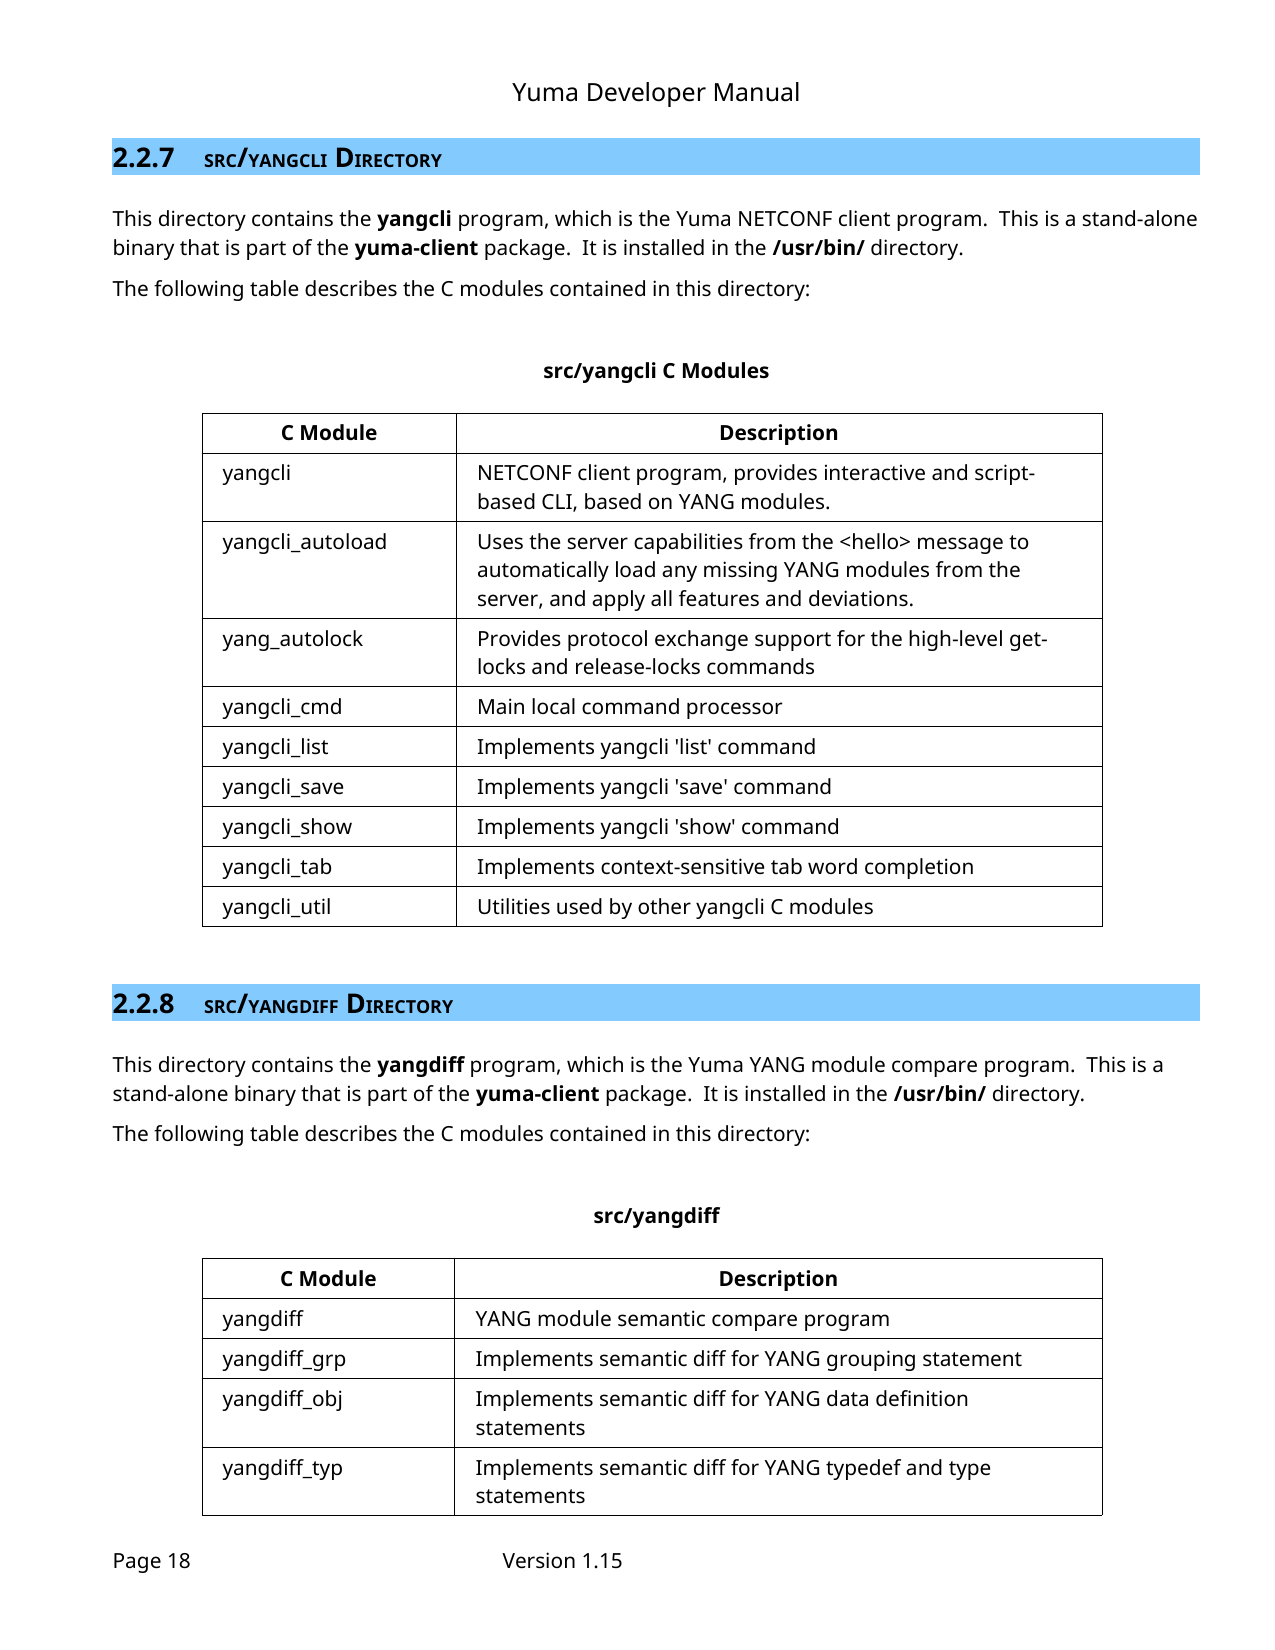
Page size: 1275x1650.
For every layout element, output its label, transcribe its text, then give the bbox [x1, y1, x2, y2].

table_cell yangdiff [203, 1299, 454, 1338]
table_cell Uses the server capabilities from the <hello> message to automatically load any missing YANG modules from the server, and apply all features and deviations. [457, 522, 1102, 618]
table_cell yangcli_autoload [203, 522, 456, 618]
table_cell yangcli_save [203, 767, 456, 806]
table_cell yangcli_tab [203, 847, 456, 886]
subtitle src/yangcli C Modules [127, 356, 1185, 384]
subtitle src/yangdiff Directory [112, 984, 1200, 1021]
table_cell yangcli_show [203, 807, 456, 846]
table_cell yangcli [203, 454, 456, 521]
table_header C Module [203, 414, 456, 453]
table_cell yangcli_util [203, 887, 456, 926]
table_cell yangcli_cmd [203, 687, 456, 726]
subtitle src/yangcli Directory [112, 138, 1200, 175]
table_cell Implements yangcli 'save' command [457, 767, 1102, 806]
table_cell yangdiff_typ [203, 1448, 454, 1515]
table_cell Implements semantic diff for YANG grouping statement [455, 1339, 1102, 1378]
table_cell yangdiff_obj [203, 1379, 454, 1447]
text This directory contains the yangdiff program, which is the Yuma YANG module compare program. This is a stand-alone binary that is part of the yuma-client package. It is installed in the /usr/bin/ directory. [112, 1050, 1200, 1107]
table_header C Module [203, 1259, 454, 1298]
table_cell Implements context-sensitive tab word completion [457, 847, 1102, 886]
table_header Description [457, 414, 1102, 453]
table_cell Implements semantic diff for YANG typedef and type statements [455, 1448, 1102, 1515]
table_cell Utilities used by other yangcli C modules [457, 887, 1102, 926]
text This directory contains the yangcli program, which is the Yuma NETCONF client program. This is a stand-alone binary that is part of the yuma-client package. It is installed in the /usr/bin/ directory. [112, 204, 1200, 261]
subtitle src/yangdiff [127, 1201, 1185, 1230]
text The following table describes the C modules contained in this directory: [112, 274, 1200, 302]
table_cell NETCONF client program, provides interactive and script-based CLI, based on YANG modules. [457, 454, 1102, 521]
table_cell Implements semantic diff for YANG data definition statements [455, 1379, 1102, 1447]
table_cell Implements yangcli 'list' command [457, 727, 1102, 766]
table_cell YANG module semantic compare program [455, 1299, 1102, 1338]
table_cell yang_autolock [203, 619, 456, 686]
table_cell Main local command processor [457, 687, 1102, 726]
table_cell Provides protocol exchange support for the high-level get-locks and release-locks commands [457, 619, 1102, 686]
text The following table describes the C modules contained in this directory: [112, 1119, 1200, 1148]
table_header Description [455, 1259, 1102, 1298]
table_cell yangdiff_grp [203, 1339, 454, 1378]
table_cell yangcli_list [203, 727, 456, 766]
table_cell Implements yangcli 'show' command [457, 807, 1102, 846]
